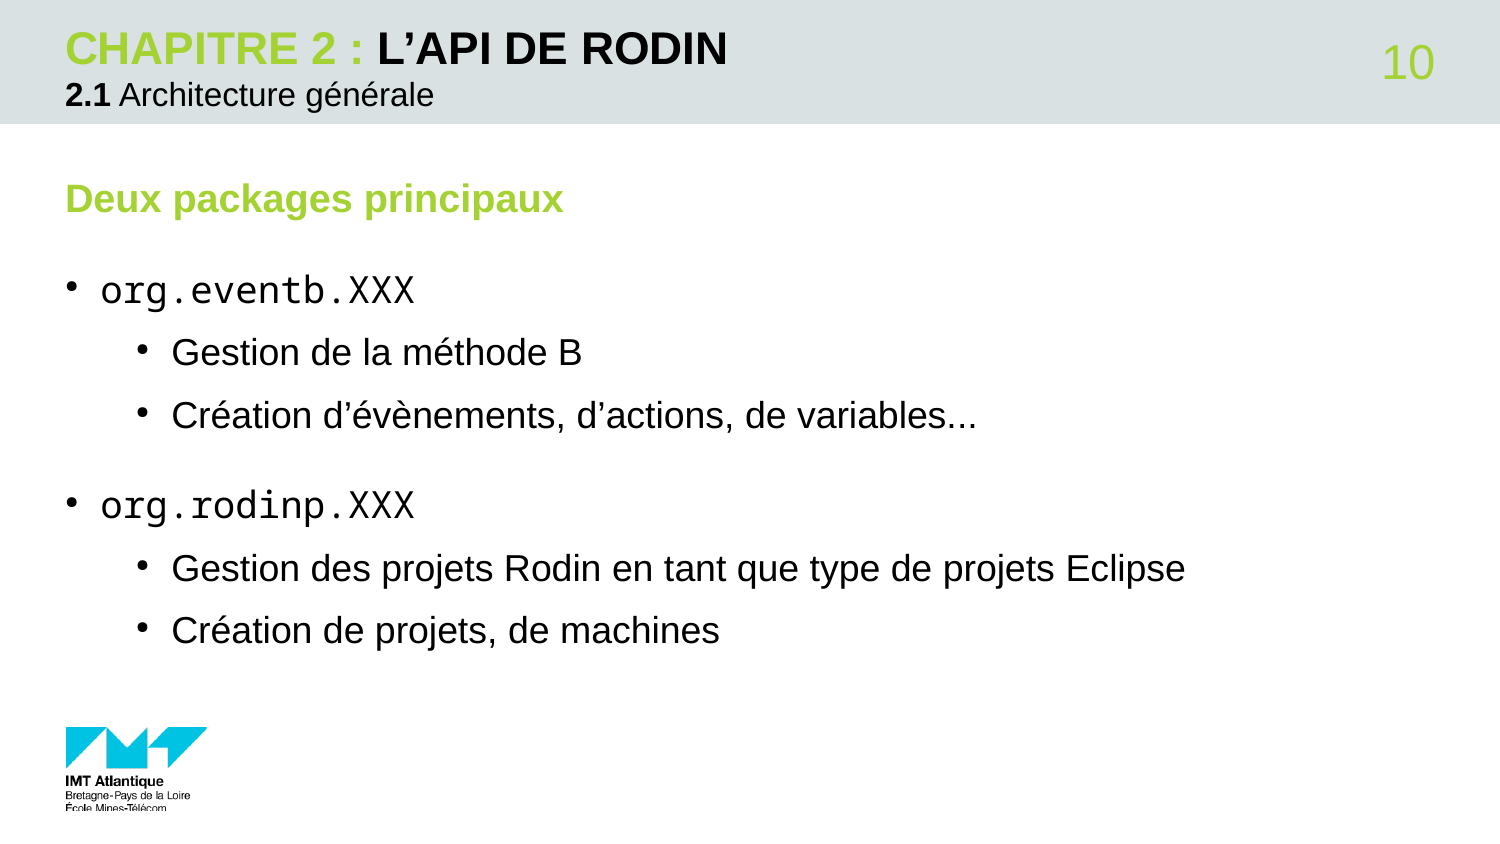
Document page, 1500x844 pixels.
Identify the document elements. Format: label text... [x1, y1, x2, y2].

title CHAPITRE 2 : L’API de Rodin [64, 0, 1252, 72]
slide_number [1251, 35, 1437, 85]
list 2.1 Architecture générale [64, 72, 1252, 118]
list Deux packages principaux org.eventb.XXX Gestion de la méthode B Création d’évènements, d’actions, de variables... org.rodinp.XXX Gestion des projets Rodin en tant que type de projets Eclipse Création de projets, de machines [64, 173, 1437, 715]
